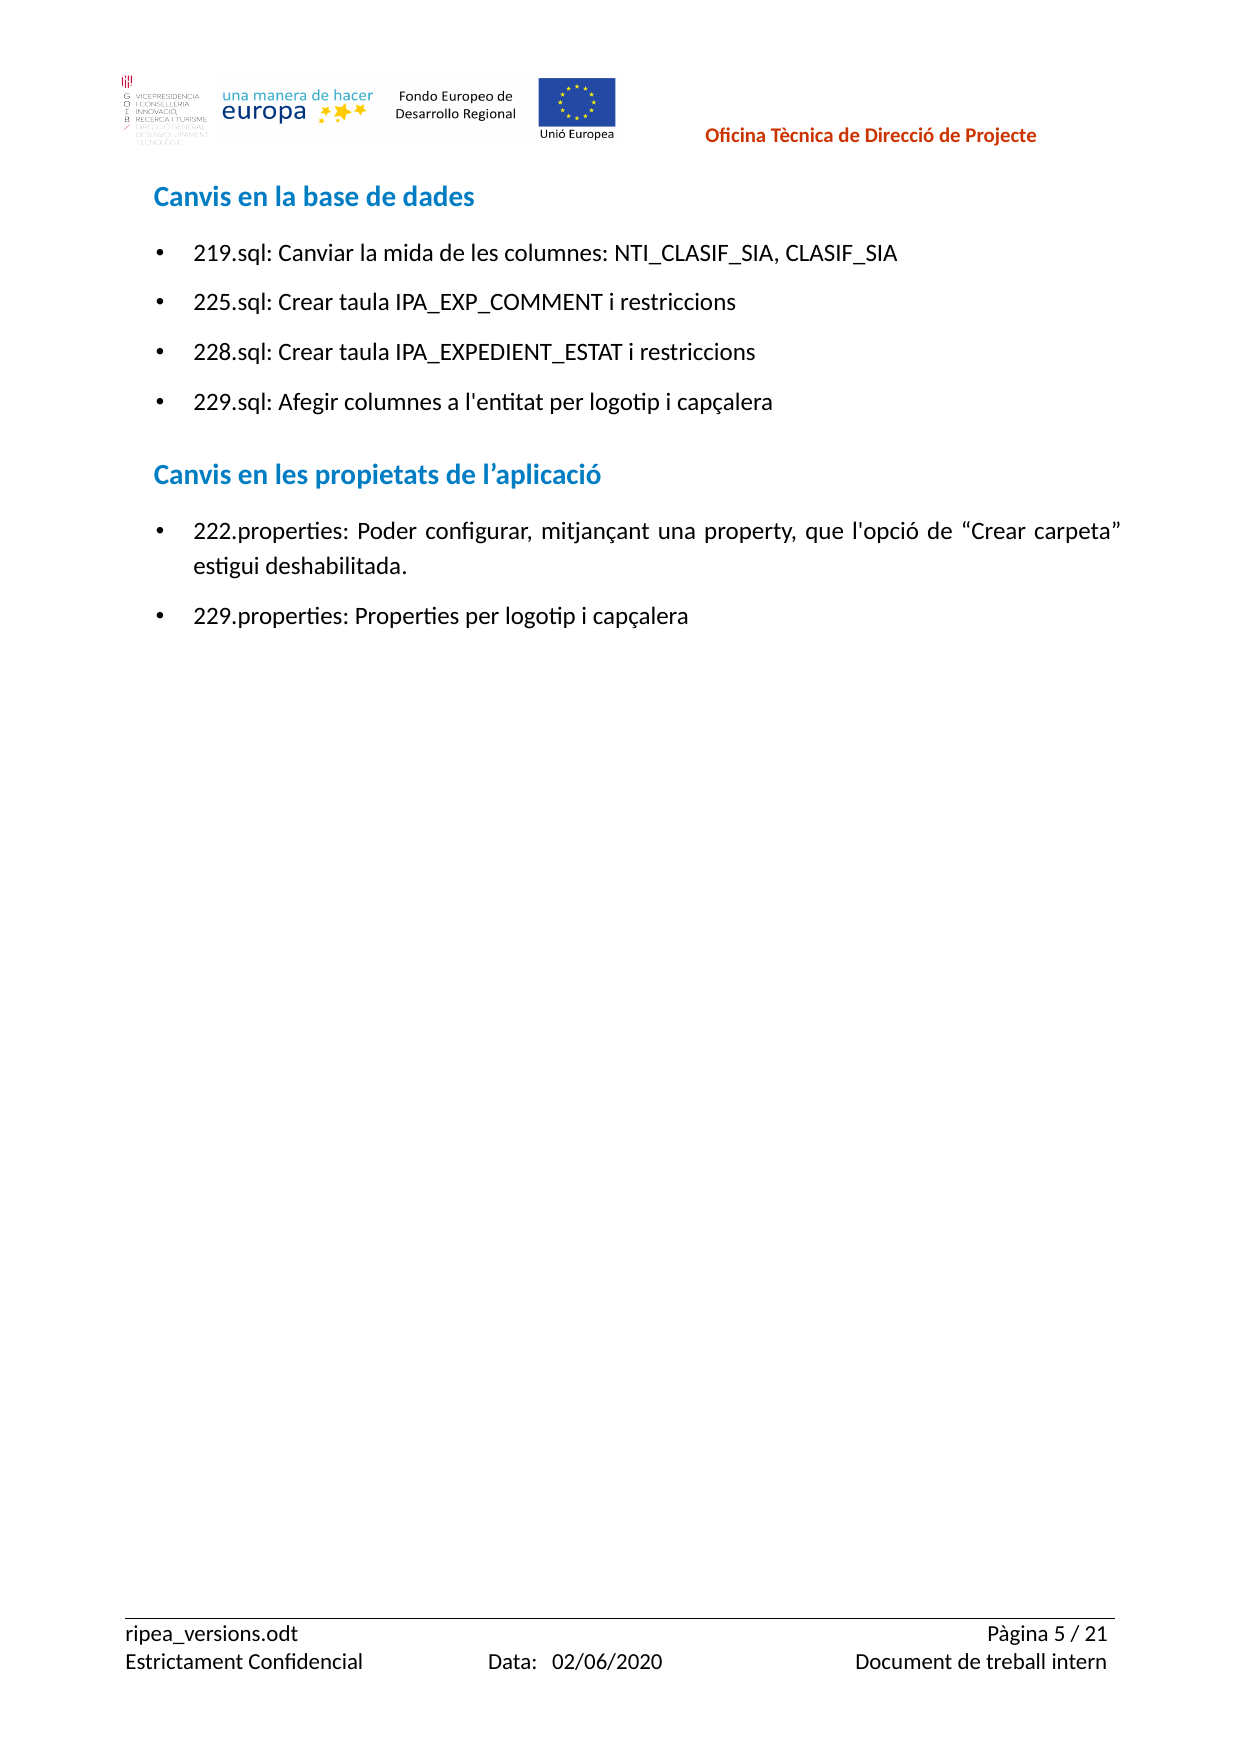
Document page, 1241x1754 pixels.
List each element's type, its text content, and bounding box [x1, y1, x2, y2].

list 229.properties: Properties per logotip i capçalera [156, 600, 1122, 630]
list 229.sql: Afegir columnes a l'entitat per logotip i capçalera [156, 386, 1122, 416]
picture [219, 73, 621, 147]
list 228.sql: Crear taula IPA_EXPEDIENT_ESTAT i restriccions [156, 336, 1122, 367]
picture [118, 73, 213, 147]
list 222.properties: Poder configurar, mitjançant una property, que l'opció de “Crear carpeta” estigui deshabilitada. [156, 515, 1122, 581]
list 219.sql: Canviar la mida de les columnes: NTI_CLASIF_SIA, CLASIF_SIA [156, 237, 1122, 267]
subtitle Canvis en les propietats de l’aplicació [153, 456, 1122, 492]
subtitle Canvis en la base de dades [153, 178, 1122, 213]
list 225.sql: Crear taula IPA_EXP_COMMENT i restriccions [156, 287, 1122, 317]
